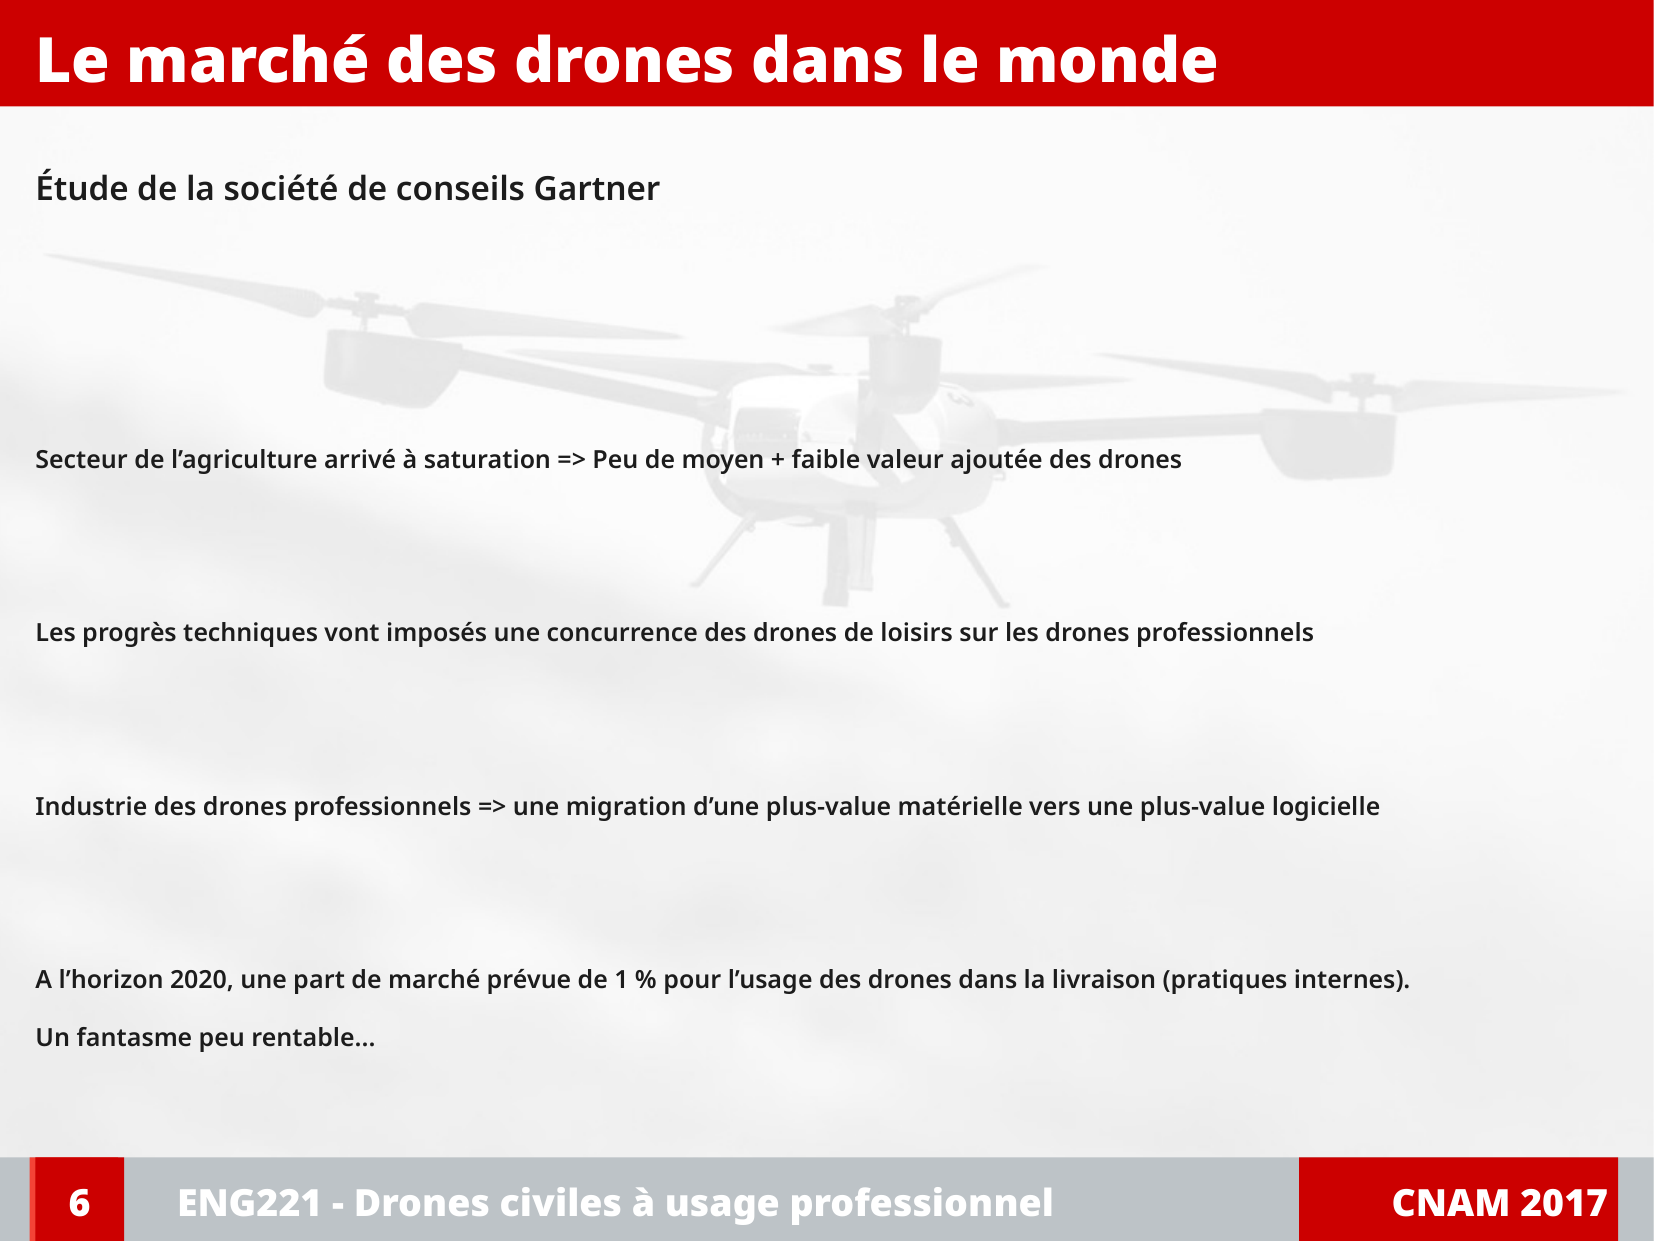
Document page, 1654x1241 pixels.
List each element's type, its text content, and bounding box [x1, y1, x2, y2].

list Étude de la société de conseils Gartner Secteur de l’agriculture arrivé à saturation => Peu de moyen + faible valeur ajoutée des drones Les progrès techniques vont imposés une concurrence des drones de loisirs sur les drones professionnels Industrie des drones professionnels => une migration d’une plus-value matérielle vers une plus-value logicielle A l’horizon 2020, une part de marché prévue de 1 % pour l’usage des drones dans la livraison (pratiques internes). Un fantasme peu rentable... [35, 165, 1619, 1123]
title Le marché des drones dans le monde [35, 0, 1571, 101]
picture [0, 107, 1654, 1157]
